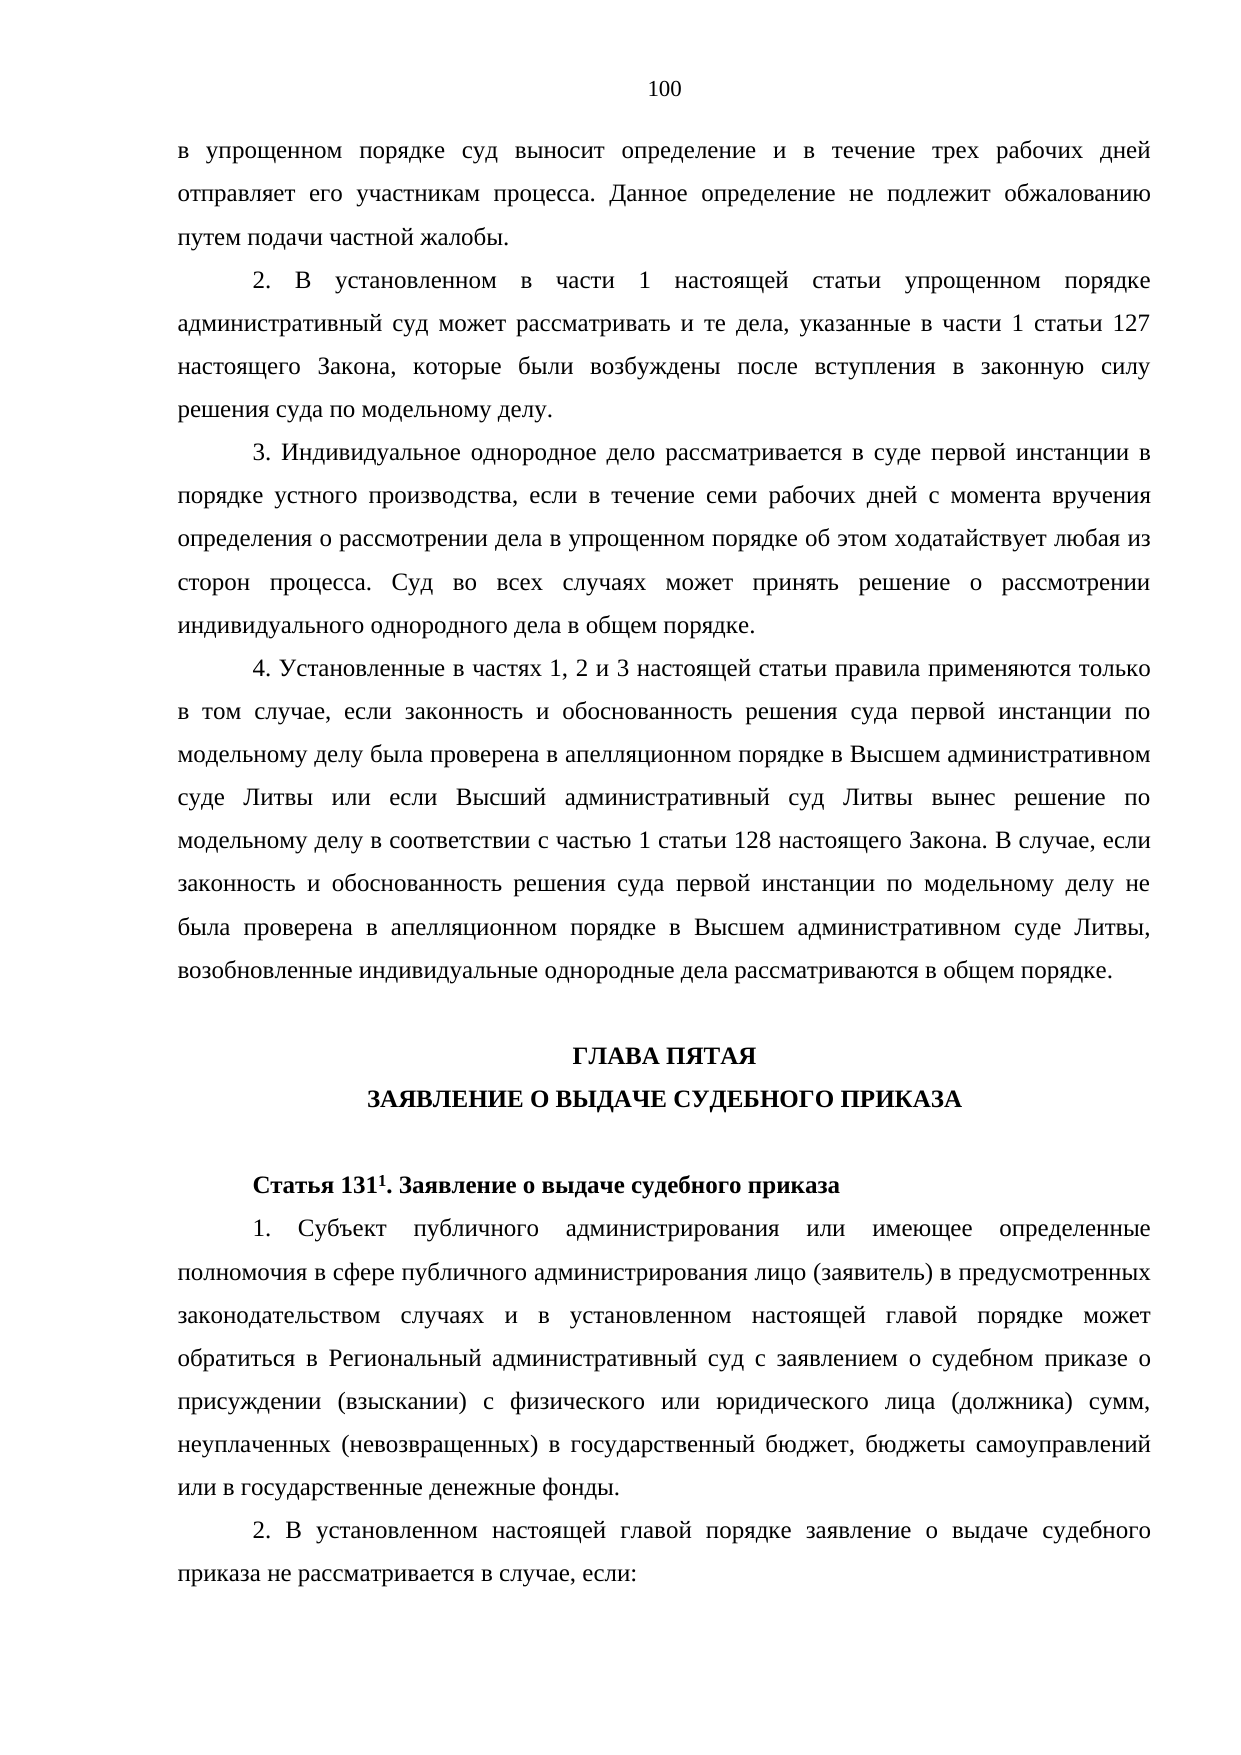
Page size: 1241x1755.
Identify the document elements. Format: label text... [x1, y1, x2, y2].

text в упрощенном порядке суд выносит определение и в течение трех рабочих дней отправляет его участникам процесса. Данное определение не подлежит обжалованию путем подачи частной жалобы. [177, 135, 1152, 250]
text 4. Установленные в частях 1, 2 и 3 настоящей статьи правила применяются только в том случае, если законность и обоснованность решения суда первой инстанции по модельному делу была проверена в апелляционном порядке в Высшем административном суде Литвы или если Высший административный суд Литвы вынес решение по модельному делу в соответствии с частью 1 статьи 128 настоящего Закона. В случае, если законность и обоснованность решения суда первой инстанции по модельному делу не была проверена в апелляционном порядке в Высшем административном суде Литвы, возобновленные индивидуальные однородные дела рассматриваются в общем порядке. [177, 653, 1152, 983]
text 2. В установленном в части 1 настоящей статьи упрощенном порядке административный суд может рассматривать и те дела, указанные в части 1 статьи 127 настоящего Закона, которые были возбуждены после вступления в законную силу решения суда по модельному делу. [177, 265, 1152, 423]
text ЗАЯВЛЕНИЕ О ВЫДАЧЕ СУДЕБНОГО ПРИКАЗА [177, 1084, 1152, 1113]
text 3. Индивидуальное однородное дело рассматривается в суде первой инстанции в порядке устного производства, если в течение семи рабочих дней с момента вручения определения о рассмотрении дела в упрощенном порядке об этом ходатайствует любая из сторон процесса. Суд во всех случаях может принять решение о рассмотрении индивидуального однородного дела в общем порядке. [177, 437, 1152, 638]
text 1. Субъект публичного администрирования или имеющее определенные полномочия в сфере публичного администрирования лицо (заявитель) в предусмотренных законодательством случаях и в установленном настоящей главой порядке может обратиться в Региональный административный суд с заявлением о судебном приказе о присуждении (взыскании) с физического или юридического лица (должника) сумм, неуплаченных (невозвращенных) в государственный бюджет, бюджеты самоуправлений или в государственные денежные фонды. [177, 1213, 1152, 1501]
text ГЛАВА ПЯТАЯ [177, 1041, 1152, 1070]
text 2. В установленном настоящей главой порядке заявление о выдаче судебного приказа не рассматривается в случае, если: [177, 1515, 1152, 1587]
text Статья 1311. Заявление о выдаче судебного приказа [177, 1170, 1152, 1199]
